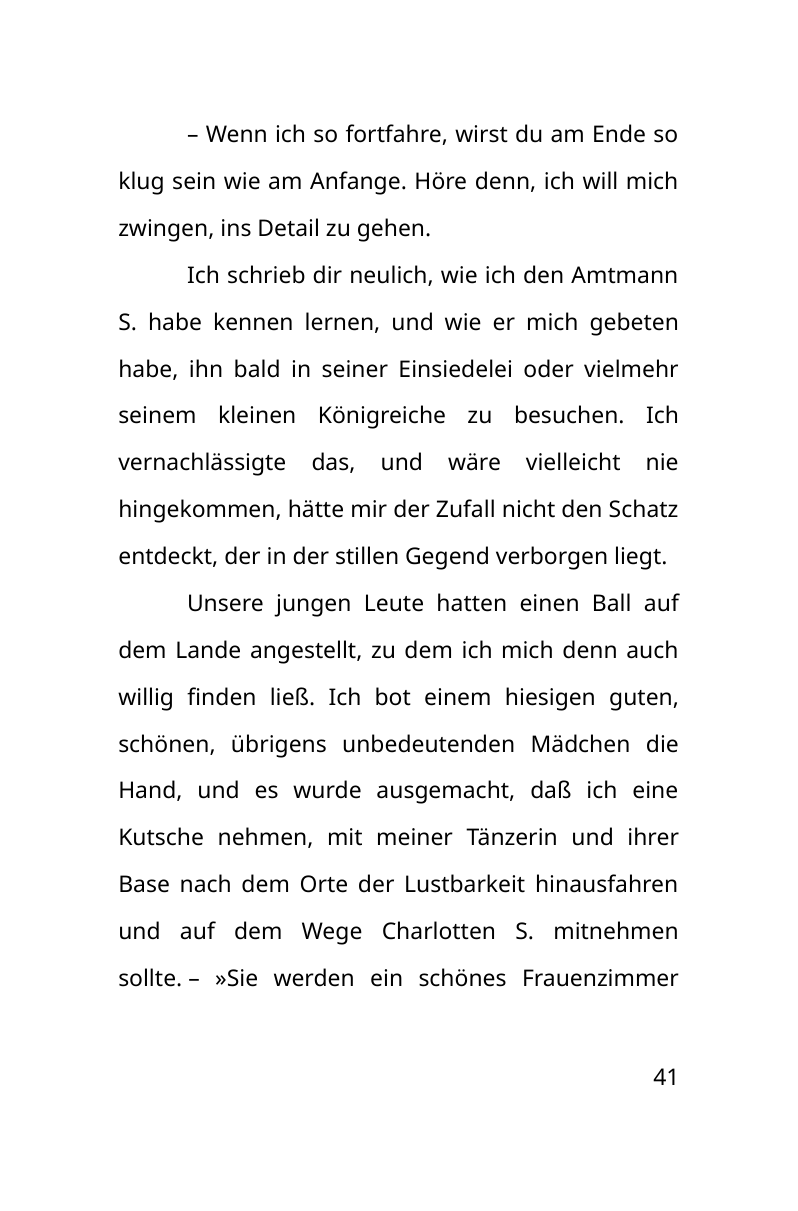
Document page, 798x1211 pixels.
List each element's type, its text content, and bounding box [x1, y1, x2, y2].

text – Wenn ich so fortfahre, wirst du am Ende so klug sein wie am Anfange. Höre denn, ich will mich zwingen, ins Detail zu gehen. [118, 118, 679, 243]
text Ich schrieb dir neulich, wie ich den Amtmann S. habe kennen lernen, und wie er mich gebeten habe, ihn bald in seiner Einsiedelei oder vielmehr seinem kleinen Königreiche zu besuchen. Ich vernachlässigte das, und wäre vielleicht nie hingekommen, hätte mir der Zufall nicht den Schatz entdeckt, der in der stillen Gegend verborgen liegt. [118, 259, 679, 571]
text Unsere jungen Leute hatten einen Ball auf dem Lande angestellt, zu dem ich mich denn auch willig finden ließ. Ich bot einem hiesigen guten, schönen, übrigens unbedeutenden Mädchen die Hand, und es wurde ausgemacht, daß ich eine Kutsche nehmen, mit meiner Tänzerin und ihrer Base nach dem Orte der Lustbarkeit hinausfahren und auf dem Wege Charlotten S. mitnehmen sollte. – »Sie werden ein schönes Frauenzimmer [118, 587, 679, 993]
